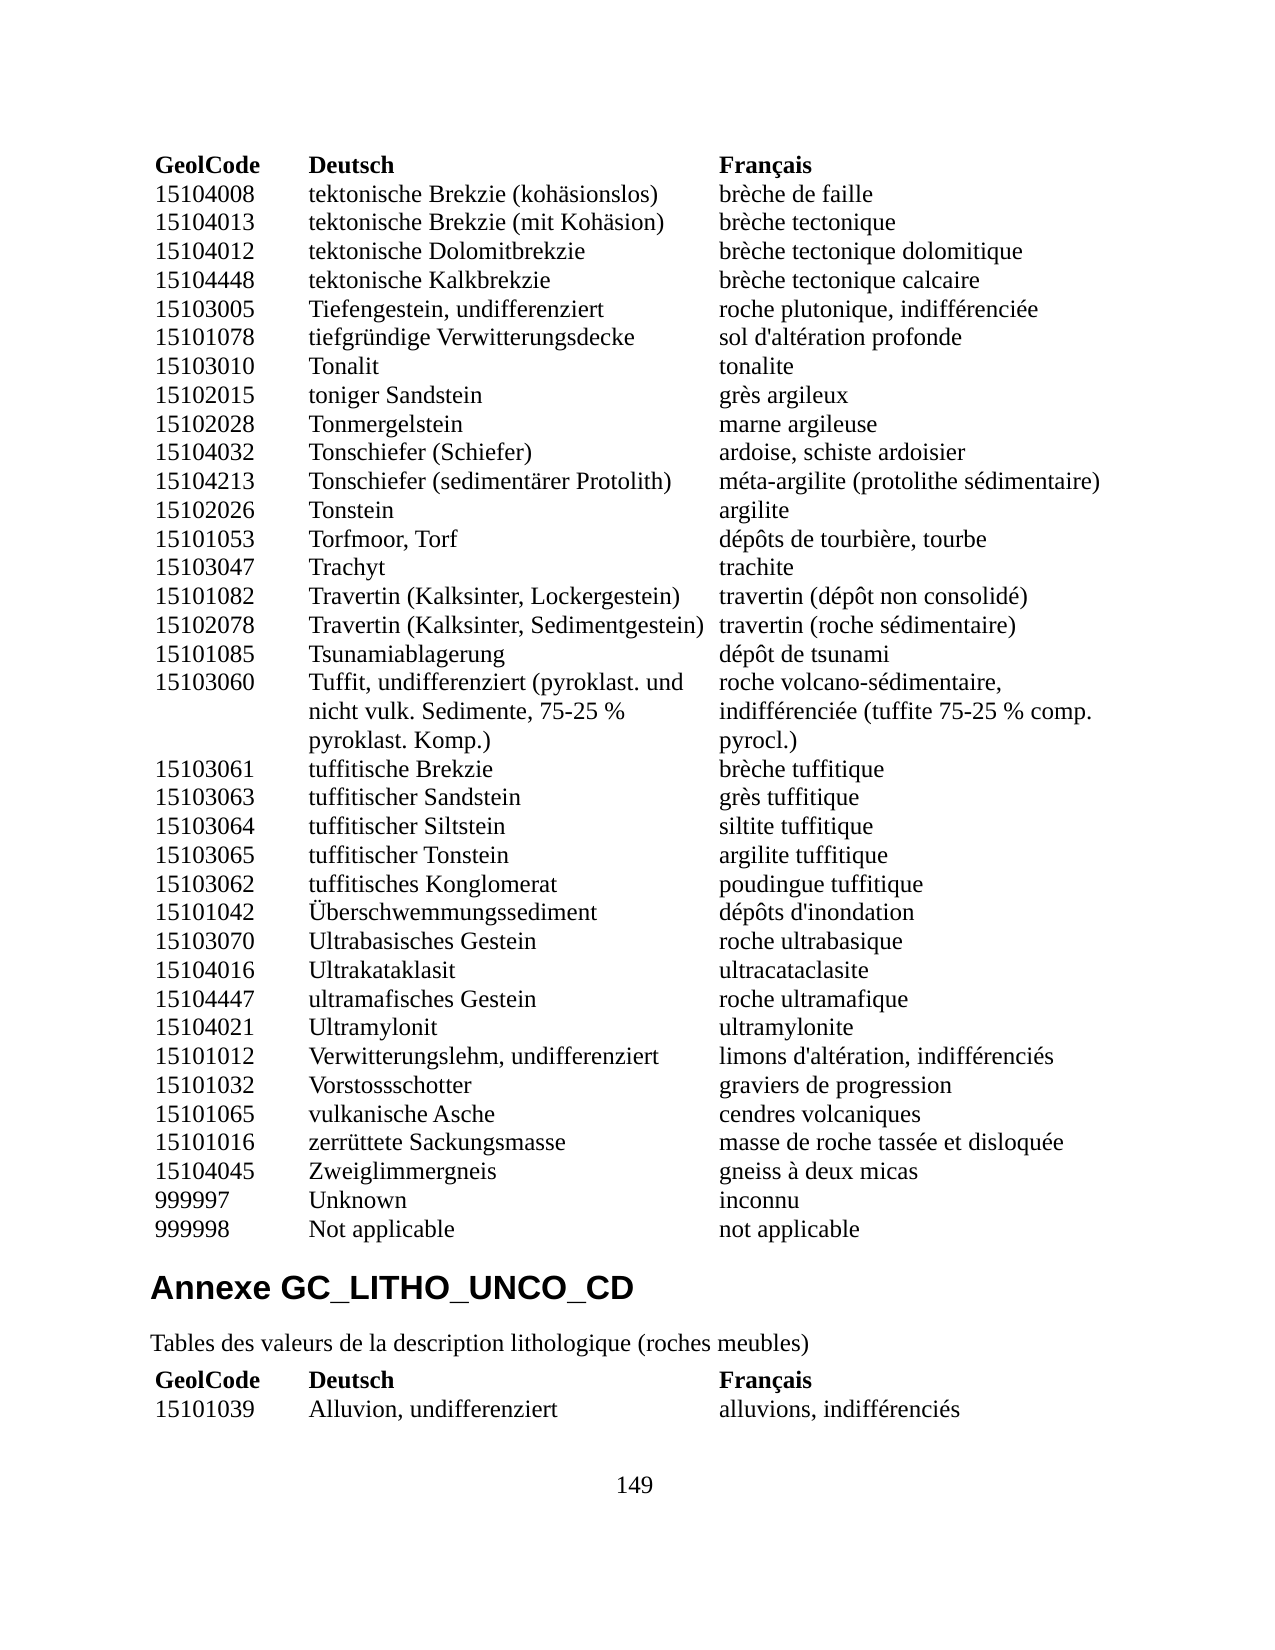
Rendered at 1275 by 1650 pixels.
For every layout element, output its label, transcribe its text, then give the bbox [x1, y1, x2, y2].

table_cell toniger Sandstein [304, 380, 714, 409]
table_cell 15104021 [150, 1013, 304, 1041]
table_cell Trachyt [304, 553, 714, 581]
table_cell 15104032 [150, 438, 304, 466]
table_cell tektonische Kalkbrekzie [304, 265, 714, 294]
table_cell ardoise, schiste ardoisier [714, 438, 1125, 466]
table_cell argilite tuffitique [714, 840, 1125, 869]
table_cell 15101078 [150, 323, 304, 351]
table_cell Ultrabasisches Gestein [304, 926, 714, 955]
table_cell Not applicable [304, 1214, 714, 1242]
table_cell 15104045 [150, 1156, 304, 1185]
table_cell brèche tectonique calcaire [714, 265, 1125, 294]
table_cell Überschwemmungssediment [304, 898, 714, 926]
table_cell 15101039 [150, 1394, 304, 1423]
table_cell 15103060 [150, 668, 304, 754]
table_cell limons d'altération, indifférenciés [714, 1041, 1125, 1070]
table_cell 15102028 [150, 409, 304, 437]
table_cell tuffitischer Tonstein [304, 840, 714, 869]
table_cell not applicable [714, 1214, 1125, 1242]
table_cell 15103063 [150, 783, 304, 811]
table_cell Tuffit, undifferenziert (pyroklast. und nicht vulk. Sedimente, 75-25 % pyroklast. Komp.) [304, 668, 714, 754]
table_cell ultracataclasite [714, 955, 1125, 984]
table_cell dépôt de tsunami [714, 639, 1125, 667]
table_cell brèche tectonique [714, 208, 1125, 236]
table_cell brèche tectonique dolomitique [714, 236, 1125, 265]
table_cell 15103062 [150, 869, 304, 897]
table_cell poudingue tuffitique [714, 869, 1125, 897]
table_cell roche volcano-sédimentaire, indifférenciée (tuffite 75-25 % comp. pyrocl.) [714, 668, 1125, 754]
table_cell tuffitische Brekzie [304, 754, 714, 782]
table_header Deutsch [304, 150, 714, 179]
table_cell Zweiglimmergneis [304, 1156, 714, 1185]
table_header Français [714, 1365, 1125, 1394]
table_cell dépôts de tourbière, tourbe [714, 524, 1125, 552]
table_cell 15101032 [150, 1070, 304, 1099]
table_cell graviers de progression [714, 1070, 1125, 1099]
table_cell tiefgründige Verwitterungsdecke [304, 323, 714, 351]
table_cell Tonschiefer (sedimentärer Protolith) [304, 466, 714, 495]
table_cell 999997 [150, 1185, 304, 1214]
table_cell 15104448 [150, 265, 304, 294]
table_cell 15103061 [150, 754, 304, 782]
table_cell travertin (roche sédimentaire) [714, 610, 1125, 639]
table_cell 15103070 [150, 926, 304, 955]
table_cell ultramafisches Gestein [304, 984, 714, 1012]
table_cell 15103010 [150, 351, 304, 380]
table_cell Unknown [304, 1185, 714, 1214]
table_cell tektonische Dolomitbrekzie [304, 236, 714, 265]
table_cell ultramylonite [714, 1013, 1125, 1041]
table_cell Torfmoor, Torf [304, 524, 714, 552]
table_cell Travertin (Kalksinter, Lockergestein) [304, 581, 714, 610]
table_cell roche ultramafique [714, 984, 1125, 1012]
text Tables des valeurs de la description lithologique (roches meubles) [150, 1328, 1125, 1356]
table_cell Tonmergelstein [304, 409, 714, 437]
table_cell 15103065 [150, 840, 304, 869]
table_cell Verwitterungslehm, undifferenziert [304, 1041, 714, 1070]
table_cell Tonalit [304, 351, 714, 380]
table_cell Travertin (Kalksinter, Sedimentgestein) [304, 610, 714, 639]
table_cell argilite [714, 495, 1125, 524]
table_cell dépôts d'inondation [714, 898, 1125, 926]
table_cell 15103005 [150, 294, 304, 322]
table_cell 15104013 [150, 208, 304, 236]
table_cell grès argileux [714, 380, 1125, 409]
table_cell 15101053 [150, 524, 304, 552]
table_cell tuffitischer Siltstein [304, 811, 714, 840]
table_cell Ultrakataklasit [304, 955, 714, 984]
table_cell Ultramylonit [304, 1013, 714, 1041]
table_cell inconnu [714, 1185, 1125, 1214]
table_cell cendres volcaniques [714, 1099, 1125, 1127]
table_cell tonalite [714, 351, 1125, 380]
table_cell Tsunamiablagerung [304, 639, 714, 667]
table_cell Tonschiefer (Schiefer) [304, 438, 714, 466]
table_cell siltite tuffitique [714, 811, 1125, 840]
table_cell 15102078 [150, 610, 304, 639]
table_cell 15102026 [150, 495, 304, 524]
table_cell 15101012 [150, 1041, 304, 1070]
table_cell masse de roche tassée et disloquée [714, 1128, 1125, 1156]
table_header Deutsch [304, 1365, 714, 1394]
table_cell 15101016 [150, 1128, 304, 1156]
table_cell 15101042 [150, 898, 304, 926]
table_cell gneiss à deux micas [714, 1156, 1125, 1185]
table_cell zerrüttete Sackungsmasse [304, 1128, 714, 1156]
table_cell roche ultrabasique [714, 926, 1125, 955]
table_header Français [714, 150, 1125, 179]
table_cell tektonische Brekzie (kohäsionslos) [304, 179, 714, 207]
table_cell 15104447 [150, 984, 304, 1012]
table_cell brèche de faille [714, 179, 1125, 207]
table_cell brèche tuffitique [714, 754, 1125, 782]
subtitle Annexe GC_LITHO_UNCO_CD [150, 1267, 1125, 1306]
table_cell méta-argilite (protolithe sédimentaire) [714, 466, 1125, 495]
table_cell 15103064 [150, 811, 304, 840]
table_cell marne argileuse [714, 409, 1125, 437]
table_cell 15104016 [150, 955, 304, 984]
table_cell 15101085 [150, 639, 304, 667]
table_cell Alluvion, undifferenziert [304, 1394, 714, 1423]
table_cell travertin (dépôt non consolidé) [714, 581, 1125, 610]
table_header GeolCode [150, 150, 304, 179]
table_cell vulkanische Asche [304, 1099, 714, 1127]
table_cell tektonische Brekzie (mit Kohäsion) [304, 208, 714, 236]
table_cell 15102015 [150, 380, 304, 409]
table_header GeolCode [150, 1365, 304, 1394]
table_cell Vorstossschotter [304, 1070, 714, 1099]
table_cell alluvions, indifférenciés [714, 1394, 1125, 1423]
table_cell grès tuffitique [714, 783, 1125, 811]
table_cell tuffitischer Sandstein [304, 783, 714, 811]
table_cell sol d'altération profonde [714, 323, 1125, 351]
table_cell trachite [714, 553, 1125, 581]
table_cell 15104012 [150, 236, 304, 265]
table_cell tuffitisches Konglomerat [304, 869, 714, 897]
table_cell 999998 [150, 1214, 304, 1242]
table_cell 15101065 [150, 1099, 304, 1127]
table_cell Tonstein [304, 495, 714, 524]
table_cell 15103047 [150, 553, 304, 581]
table_cell Tiefengestein, undifferenziert [304, 294, 714, 322]
table_cell 15104008 [150, 179, 304, 207]
table_cell roche plutonique, indifférenciée [714, 294, 1125, 322]
table_cell 15101082 [150, 581, 304, 610]
table_cell 15104213 [150, 466, 304, 495]
